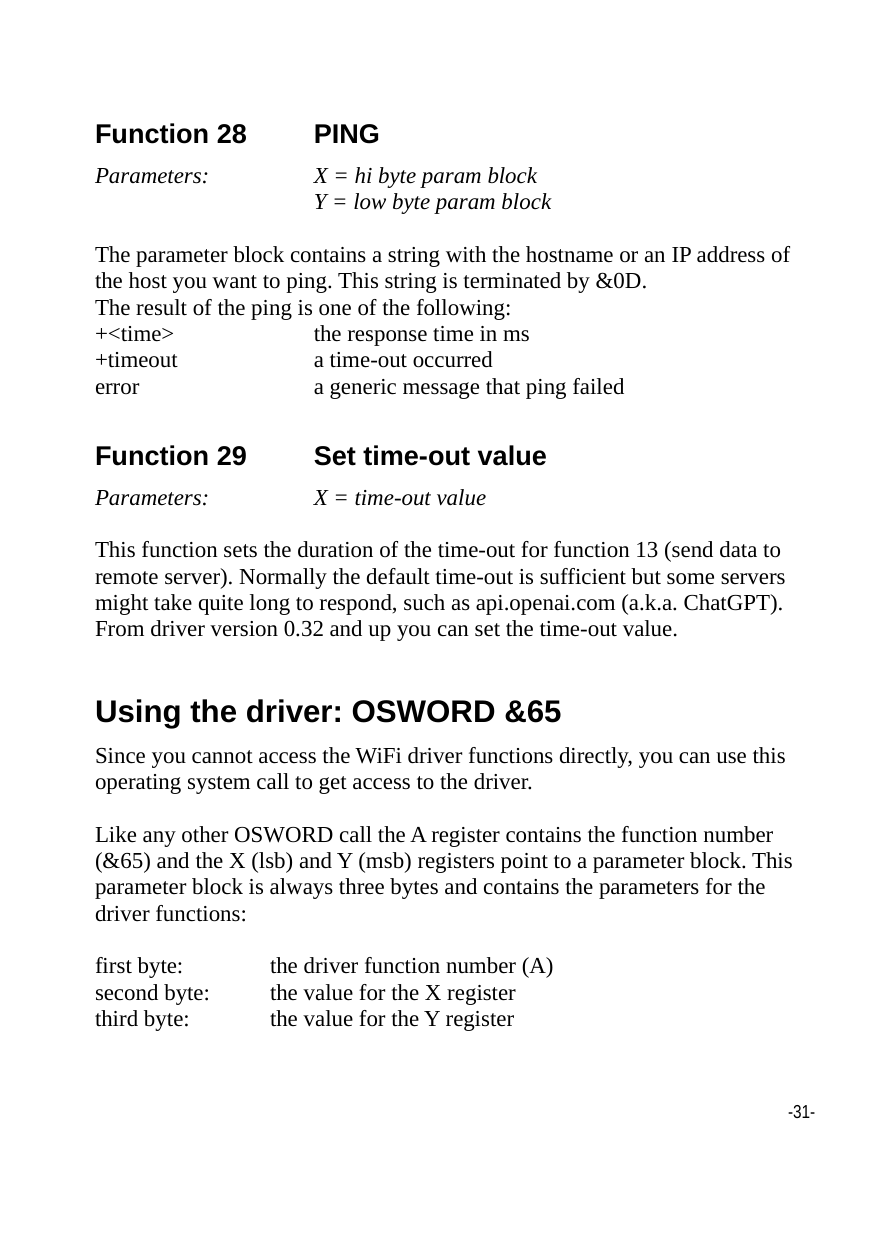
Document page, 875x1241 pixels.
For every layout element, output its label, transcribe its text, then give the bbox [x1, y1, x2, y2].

text +<time> the response time in ms [95, 320, 815, 346]
text third byte: the value for the Y register [95, 1005, 815, 1032]
text +timeout a time-out occurred [95, 346, 815, 373]
text first byte: the driver function number (A) [95, 952, 815, 979]
text This function sets the duration of the time-out for function 13 (send data to remote server). Normally the default time-out is sufficient but some servers might take quite long to respond, such as api.openai.com (a.k.a. ChatGPT). From driver version 0.32 and up you can set the time-out value. [95, 536, 815, 642]
text The parameter block contains a string with the hostname or an IP address of the host you want to ping. This string is terminated by &0D. [95, 241, 815, 294]
text The result of the ping is one of the following: [95, 294, 815, 320]
text Parameters: X = time-out value [95, 484, 815, 510]
text second byte: the value for the X register [95, 979, 815, 1005]
text Since you cannot access the WiFi driver functions directly, you can use this operating system call to get access to the driver. [95, 742, 815, 794]
subtitle Function 28 PING [95, 118, 815, 149]
subtitle Using the driver: OSWORD &65 [95, 693, 815, 729]
subtitle Function 29 Set time-out value [95, 440, 815, 471]
text Like any other OSWORD call the A register contains the function number (&65) and the X (lsb) and Y (msb) registers point to a parameter block. This parameter block is always three bytes and contains the parameters for the driver functions: [95, 821, 815, 926]
text Y = low byte param block [95, 188, 815, 214]
text error a generic message that ping failed [95, 373, 815, 399]
text Parameters: X = hi byte param block [95, 162, 815, 188]
